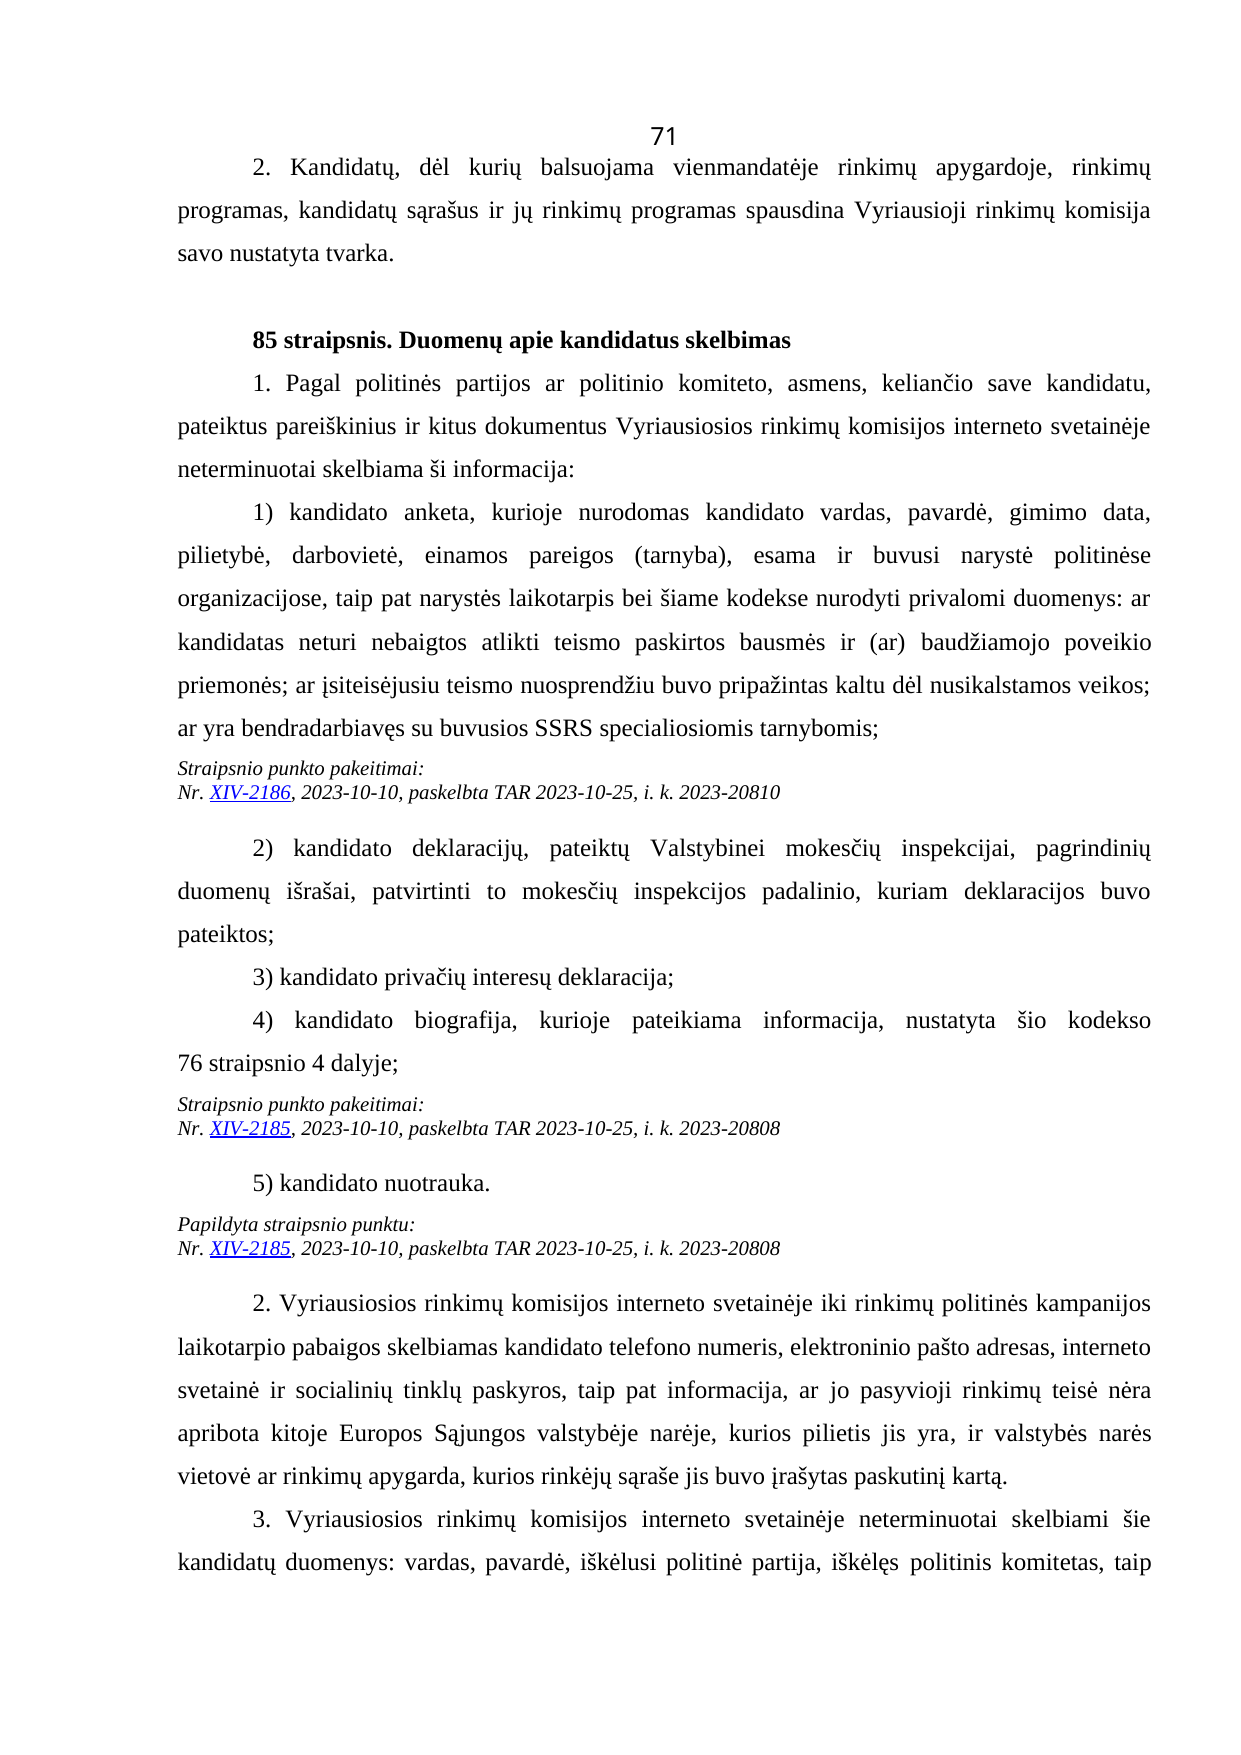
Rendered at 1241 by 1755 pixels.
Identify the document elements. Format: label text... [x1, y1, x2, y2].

text 3) kandidato privačių interesų deklaracija; [177, 962, 1152, 991]
text 2) kandidato deklaracijų, pateiktų Valstybinei mokesčių inspekcijai, pagrindinių duomenų išrašai, patvirtinti to mokesčių inspekcijos padalinio, kuriam deklaracijos buvo pateiktos; [177, 833, 1152, 948]
text 2. Kandidatų, dėl kurių balsuojama vienmandatėje rinkimų apygardoje, rinkimų programas, kandidatų sąrašus ir jų rinkimų programas spausdina Vyriausioji rinkimų komisija savo nustatyta tvarka. [177, 152, 1152, 267]
text 1) kandidato anketa, kurioje nurodomas kandidato vardas, pavardė, gimimo data, pilietybė, darbovietė, einamos pareigos (tarnyba), esama ir buvusi narystė politinėse organizacijose, taip pat narystės laikotarpis bei šiame kodekse nurodyti privalomi duomenys: ar kandidatas neturi nebaigtos atlikti teismo paskirtos bausmės ir (ar) baudžiamojo poveikio priemonės; ar įsiteisėjusiu teismo nuosprendžiu buvo pripažintas kaltu dėl nusikalstamos veikos; ar yra bendradarbiavęs su buvusios SSRS specialiosiomis tarnybomis; [177, 497, 1152, 742]
text Straipsnio punkto pakeitimai: [177, 1092, 1152, 1116]
text Straipsnio punkto pakeitimai: [177, 756, 1152, 780]
text Nr. XIV-2185, 2023-10-10, paskelbta TAR 2023-10-25, i. k. 2023-20808 [177, 1236, 1152, 1260]
text 1. Pagal politinės partijos ar politinio komiteto, asmens, keliančio save kandidatu, pateiktus pareiškinius ir kitus dokumentus Vyriausiosios rinkimų komisijos interneto svetainėje neterminuotai skelbiama ši informacija: [177, 368, 1152, 483]
text 3. Vyriausiosios rinkimų komisijos interneto svetainėje neterminuotai skelbiami šie kandidatų duomenys: vardas, pavardė, iškėlusi politinė partija, iškėlęs politinis komitetas, taip [177, 1504, 1152, 1576]
text Nr. XIV-2185, 2023-10-10, paskelbta TAR 2023-10-25, i. k. 2023-20808 [177, 1116, 1152, 1140]
text 2. Vyriausiosios rinkimų komisijos interneto svetainėje iki rinkimų politinės kampanijos laikotarpio pabaigos skelbiamas kandidato telefono numeris, elektroninio pašto adresas, interneto svetainė ir socialinių tinklų paskyros, taip pat informacija, ar jo pasyvioji rinkimų teisė nėra apribota kitoje Europos Sąjungos valstybėje narėje, kurios pilietis jis yra, ir valstybės narės vietovė ar rinkimų apygarda, kurios rinkėjų sąraše jis buvo įrašytas paskutinį kartą. [177, 1288, 1152, 1490]
text Nr. XIV-2186, 2023-10-10, paskelbta TAR 2023-10-25, i. k. 2023-20810 [177, 780, 1152, 804]
text Papildyta straipsnio punktu: [177, 1212, 1152, 1236]
text 4) kandidato biografija, kurioje pateikiama informacija, nustatyta šio kodekso 76 straipsnio 4 dalyje; [177, 1005, 1152, 1077]
text 5) kandidato nuotrauka. [177, 1168, 1152, 1197]
text 85 straipsnis. Duomenų apie kandidatus skelbimas [177, 325, 1152, 353]
